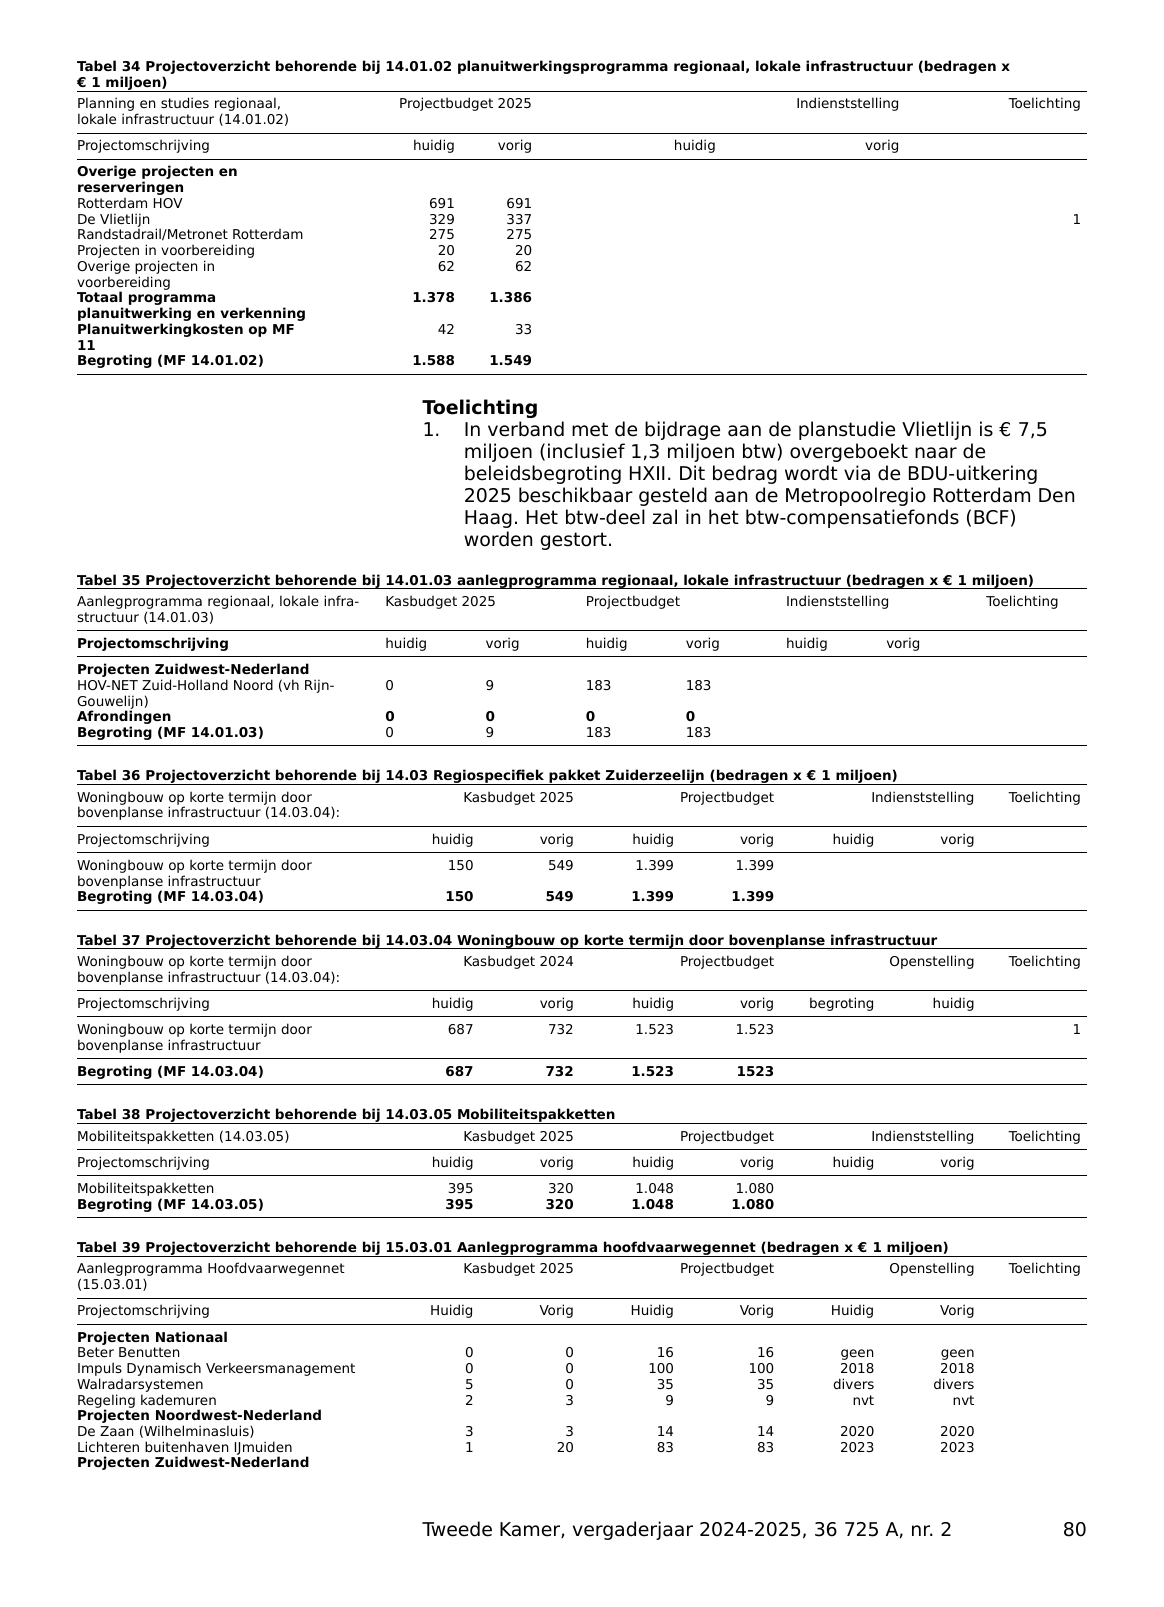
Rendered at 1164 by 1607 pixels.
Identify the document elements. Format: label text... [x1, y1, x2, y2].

table_cell 1 [905, 211, 1087, 227]
table_cell [780, 1455, 880, 1471]
table_cell Indienststelling [780, 785, 980, 826]
table_cell Projectomschrijving [77, 631, 379, 656]
table_cell Begroting (MF 14.03.04) [77, 1059, 379, 1084]
table_cell Vorig [479, 1299, 579, 1324]
table_cell Projectomschrijving [77, 1299, 379, 1324]
table_cell huidig [880, 991, 980, 1016]
table_cell 42 [310, 322, 461, 353]
table_cell [680, 1325, 780, 1345]
table_cell 2018 [880, 1361, 980, 1377]
table_cell 549 [479, 889, 579, 909]
table_header Tabel 36 Projectoverzicht behorende bij 14.03 Regiospecifiek pakket Zuiderzeelijn (bedragen x € 1 miljoen) [77, 768, 1087, 784]
table_cell [538, 243, 721, 259]
table_cell 1.080 [680, 1176, 780, 1197]
table_cell [980, 709, 1087, 725]
subtitle Toelichting [422, 397, 1087, 419]
table_cell [980, 1377, 1087, 1392]
table_cell [780, 678, 880, 709]
table_cell [310, 160, 461, 196]
table_cell De Vlietlijn [77, 211, 310, 227]
table_cell 275 [310, 227, 461, 243]
table_cell 83 [580, 1440, 680, 1455]
table_cell [880, 1197, 980, 1217]
table_cell Planning en studies regionaal, lokale infrastructuur (14.01.02) [77, 92, 310, 132]
table_cell HOV-NET Zuid-Holland Noord (vh Rijn-Gouwelijn) [77, 678, 379, 709]
table_cell vorig [680, 827, 780, 852]
table_cell 33 [461, 322, 538, 353]
table_cell 3 [479, 1392, 579, 1408]
table_cell [980, 1455, 1087, 1471]
table_cell 1.399 [580, 853, 680, 889]
table_cell [379, 1455, 479, 1471]
table_cell Projectbudget [580, 1257, 780, 1297]
table_cell Woningbouw op korte termijn door bovenplanse infrastructuur (14.03.04): [77, 785, 379, 826]
table_cell Huidig [580, 1299, 680, 1324]
table_cell Aanlegprogramma Hoofdvaarwegennet (15.03.01) [77, 1257, 379, 1297]
table_cell [980, 1408, 1087, 1424]
table_cell huidig [780, 827, 880, 852]
table_cell Projectomschrijving [77, 134, 310, 158]
table_cell [980, 1059, 1087, 1084]
table_cell 183 [580, 678, 680, 709]
table_cell 1.588 [310, 353, 461, 373]
table_cell huidig [379, 827, 479, 852]
table_cell [538, 227, 721, 243]
table_cell [980, 1150, 1087, 1175]
text 1. In verband met de bijdrage aan de planstudie Vlietlijn is € 7,5 miljoen (inclusief 1,3 miljoen btw) overgeboekt naar de beleidsbegroting HXII. Dit bedrag wordt via de BDU-uitkering 2025 beschikbaar gesteld aan de Metropoolregio Rotterdam Den Haag. Het btw-deel zal in het btw-compensatiefonds (BCF) worden gestort. [422, 419, 1087, 551]
table_cell vorig [880, 827, 980, 852]
table_cell 20 [479, 1440, 579, 1455]
table_cell [880, 1455, 980, 1471]
table_cell Woningbouw op korte termijn door bovenplanse infrastructuur [77, 1017, 379, 1058]
table_cell [721, 227, 905, 243]
table_cell Projectomschrijving [77, 827, 379, 852]
table_cell 395 [379, 1197, 479, 1217]
table_cell 732 [479, 1059, 579, 1084]
table_cell [721, 243, 905, 259]
table_cell Kasbudget 2024 [379, 949, 579, 990]
table_cell 320 [479, 1176, 579, 1197]
table_cell [905, 322, 1087, 353]
table_cell 2020 [880, 1424, 980, 1439]
table_cell [780, 709, 880, 725]
table_cell [980, 657, 1087, 678]
table_cell [461, 160, 538, 196]
table_cell [980, 1325, 1087, 1345]
table_cell [880, 657, 980, 678]
table_cell Planuitwerkingkosten op MF 11 [77, 322, 310, 353]
table_cell 691 [310, 196, 461, 211]
table_cell [780, 725, 880, 745]
table_cell Walradarsystemen [77, 1377, 379, 1392]
table_cell Kasbudget 2025 [379, 785, 579, 826]
table_cell [780, 1059, 880, 1084]
table_cell Huidig [379, 1299, 479, 1324]
table_cell [905, 243, 1087, 259]
table_cell Totaal programma planuitwerking en verkenning [77, 290, 310, 322]
table_cell Indienststelling [538, 92, 905, 132]
table_cell [880, 709, 980, 725]
table_cell vorig [880, 631, 980, 656]
table_cell 395 [379, 1176, 479, 1197]
table_cell huidig [310, 134, 461, 158]
table_cell Toelichting [980, 589, 1087, 630]
table_cell Kasbudget 2025 [379, 1124, 579, 1149]
table_cell 20 [461, 243, 538, 259]
table_cell [580, 1455, 680, 1471]
table_cell 0 [580, 709, 680, 725]
table_cell [780, 1197, 880, 1217]
table_cell [880, 678, 980, 709]
table_cell 62 [310, 259, 461, 290]
table_cell vorig [461, 134, 538, 158]
table_cell [580, 1325, 680, 1345]
table_cell [780, 1408, 880, 1424]
table_cell 0 [479, 1361, 579, 1377]
table_cell [905, 227, 1087, 243]
table_cell [980, 1299, 1087, 1324]
table_cell Projectbudget 2025 [310, 92, 538, 132]
table_cell [479, 657, 579, 678]
table_cell nvt [880, 1392, 980, 1408]
table_cell Projectomschrijving [77, 991, 379, 1016]
table_cell vorig [721, 134, 905, 158]
table_cell Begroting (MF 14.01.03) [77, 725, 379, 745]
table_cell 100 [680, 1361, 780, 1377]
table_header Tabel 37 Projectoverzicht behorende bij 14.03.04 Woningbouw op korte termijn door bovenplanse infrastructuur [77, 933, 1087, 948]
table_cell [980, 889, 1087, 909]
table_cell [580, 657, 680, 678]
table_cell Projectomschrijving [77, 1150, 379, 1175]
table_cell 2023 [880, 1440, 980, 1455]
table_cell Projectbudget [580, 949, 780, 990]
table_cell Kasbudget 2025 [379, 1257, 579, 1297]
table_cell 2018 [780, 1361, 880, 1377]
table_cell 1.399 [680, 889, 780, 909]
table_cell 62 [461, 259, 538, 290]
table_cell 20 [310, 243, 461, 259]
table_header Tabel 39 Projectoverzicht behorende bij 15.03.01 Aanlegprogramma hoofdvaarwegennet (bedragen x € 1 miljoen) [77, 1240, 1087, 1256]
table_cell [880, 1408, 980, 1424]
table_cell Projectbudget [580, 1124, 780, 1149]
table_cell 16 [580, 1345, 680, 1361]
table_cell [538, 353, 721, 373]
table_cell De Zaan (Wilhelminasluis) [77, 1424, 379, 1439]
table_cell 0 [379, 1361, 479, 1377]
table_cell Afrondingen [77, 709, 379, 725]
table_cell Begroting (MF 14.01.02) [77, 353, 310, 373]
table_cell Vorig [680, 1299, 780, 1324]
table_cell [379, 1408, 479, 1424]
table_cell [980, 1392, 1087, 1408]
table_cell [479, 1408, 579, 1424]
table_cell huidig [379, 1150, 479, 1175]
table_cell Indienststelling [780, 589, 980, 630]
table_cell Rotterdam HOV [77, 196, 310, 211]
table_cell 9 [580, 1392, 680, 1408]
table_cell [905, 290, 1087, 322]
table_cell Toelichting [980, 1257, 1087, 1297]
table_cell vorig [880, 1150, 980, 1175]
table_cell 14 [680, 1424, 780, 1439]
table_cell [905, 160, 1087, 196]
table_cell huidig [538, 134, 721, 158]
table_cell Randstadrail/Metronet Rotterdam [77, 227, 310, 243]
table_cell [980, 631, 1087, 656]
table_cell [880, 1176, 980, 1197]
table_cell Openstelling [780, 949, 980, 990]
table_cell 0 [479, 1345, 579, 1361]
table_cell Projecten Zuidwest-Nederland [77, 657, 379, 678]
table_cell Overige projecten in voorbereiding [77, 259, 310, 290]
table_cell 1.386 [461, 290, 538, 322]
table_cell [880, 1017, 980, 1058]
table_cell 1.399 [580, 889, 680, 909]
table_cell vorig [680, 631, 780, 656]
table_cell [905, 259, 1087, 290]
table_cell 329 [310, 211, 461, 227]
table_cell [980, 725, 1087, 745]
table_cell [479, 1325, 579, 1345]
table_cell Toelichting [980, 1124, 1087, 1149]
table_cell 2023 [780, 1440, 880, 1455]
table_cell huidig [580, 1150, 680, 1175]
table_cell Toelichting [980, 785, 1087, 826]
table_cell [680, 1455, 780, 1471]
table_cell [980, 1440, 1087, 1455]
table_cell 0 [479, 1377, 579, 1392]
table_cell 2 [379, 1392, 479, 1408]
table_cell 0 [379, 725, 479, 745]
table_cell vorig [680, 1150, 780, 1175]
table_cell [880, 1325, 980, 1345]
table_cell 275 [461, 227, 538, 243]
table_cell [780, 657, 880, 678]
table_cell 337 [461, 211, 538, 227]
table_cell divers [880, 1377, 980, 1392]
table_cell 0 [379, 709, 479, 725]
table_cell Aanlegprogramma regionaal, lokale infra-structuur (14.01.03) [77, 589, 379, 630]
table_cell [680, 1408, 780, 1424]
table_cell Begroting (MF 14.03.04) [77, 889, 379, 909]
table_cell [880, 853, 980, 889]
table_cell [905, 353, 1087, 373]
table_cell [721, 322, 905, 353]
table_cell 1.523 [580, 1017, 680, 1058]
table_cell 100 [580, 1361, 680, 1377]
table_cell begroting [780, 991, 880, 1016]
table_cell divers [780, 1377, 880, 1392]
table_cell Woningbouw op korte termijn door bovenplanse infrastructuur (14.03.04): [77, 949, 379, 990]
table_cell [980, 678, 1087, 709]
table_cell [721, 196, 905, 211]
table_cell vorig [680, 991, 780, 1016]
table_cell vorig [479, 631, 579, 656]
table_cell Beter Benutten [77, 1345, 379, 1361]
table_cell huidig [780, 631, 880, 656]
table_cell [980, 991, 1087, 1016]
table_cell Mobiliteitspakketten [77, 1176, 379, 1197]
table_cell 1.378 [310, 290, 461, 322]
table_cell [880, 1059, 980, 1084]
table_cell [880, 725, 980, 745]
table_cell Vorig [880, 1299, 980, 1324]
table_cell [680, 657, 780, 678]
table_cell huidig [379, 631, 479, 656]
table_cell huidig [580, 631, 680, 656]
table_cell [780, 889, 880, 909]
table_cell [780, 1325, 880, 1345]
table_cell 83 [680, 1440, 780, 1455]
table_cell [980, 1176, 1087, 1197]
table_cell 9 [479, 725, 579, 745]
table_cell 1.080 [680, 1197, 780, 1217]
table_cell 3 [379, 1424, 479, 1439]
table_cell 150 [379, 889, 479, 909]
table_cell Projecten Noordwest-Nederland [77, 1408, 379, 1424]
table_cell 687 [379, 1017, 479, 1058]
table_cell 0 [379, 1345, 479, 1361]
table_cell [721, 160, 905, 196]
table_cell 0 [479, 709, 579, 725]
table_cell vorig [479, 991, 579, 1016]
table_cell 1.549 [461, 353, 538, 373]
table_cell [538, 259, 721, 290]
table_cell 1.523 [580, 1059, 680, 1084]
table_cell Regeling kademuren [77, 1392, 379, 1408]
table_cell 183 [680, 678, 780, 709]
table_cell [980, 827, 1087, 852]
table_cell Lichteren buitenhaven IJmuiden [77, 1440, 379, 1455]
table_cell huidig [580, 991, 680, 1016]
table_cell 0 [379, 678, 479, 709]
table_header Tabel 34 Projectoverzicht behorende bij 14.01.02 planuitwerkingsprogramma regionaal, lokale infrastructuur (bedragen x € 1 miljoen) [77, 59, 1087, 91]
table_cell Projecten in voorbereiding [77, 243, 310, 259]
table_cell huidig [780, 1150, 880, 1175]
table_cell [379, 657, 479, 678]
table_cell Mobiliteitspakketten (14.03.05) [77, 1124, 379, 1149]
table_cell Projectbudget [580, 589, 780, 630]
table_cell 150 [379, 853, 479, 889]
table_header Tabel 38 Projectoverzicht behorende bij 14.03.05 Mobiliteitspakketten [77, 1107, 1087, 1123]
table_cell Toelichting [905, 92, 1087, 132]
table_cell [905, 196, 1087, 211]
table_cell 1.048 [580, 1176, 680, 1197]
table_cell 9 [680, 1392, 780, 1408]
table_cell 320 [479, 1197, 579, 1217]
table_cell 2020 [780, 1424, 880, 1439]
table_cell Begroting (MF 14.03.05) [77, 1197, 379, 1217]
table_cell [980, 1197, 1087, 1217]
table_cell [538, 160, 721, 196]
table_cell Projectbudget [580, 785, 780, 826]
table_cell Woningbouw op korte termijn door bovenplanse infrastructuur [77, 853, 379, 889]
table_cell [580, 1408, 680, 1424]
table_cell [538, 196, 721, 211]
table_cell nvt [780, 1392, 880, 1408]
table_cell 3 [479, 1424, 579, 1439]
table_cell Overige projecten en reserveringen [77, 160, 310, 196]
table_header Tabel 35 Projectoverzicht behorende bij 14.01.03 aanlegprogramma regionaal, lokale infrastructuur (bedragen x € 1 miljoen) [77, 573, 1087, 588]
table_cell 5 [379, 1377, 479, 1392]
table_cell 732 [479, 1017, 579, 1058]
table_cell Impuls Dynamisch Verkeersmanagement [77, 1361, 379, 1377]
table_cell 549 [479, 853, 579, 889]
table_cell [980, 1361, 1087, 1377]
table_cell 1.523 [680, 1017, 780, 1058]
table_cell 687 [379, 1059, 479, 1084]
table_cell 35 [580, 1377, 680, 1392]
table_cell Indienststelling [780, 1124, 980, 1149]
table_cell [479, 1455, 579, 1471]
table_cell [721, 353, 905, 373]
table_cell [980, 1345, 1087, 1361]
table_cell 691 [461, 196, 538, 211]
table_cell 1 [980, 1017, 1087, 1058]
table_cell [721, 211, 905, 227]
table_cell [980, 1424, 1087, 1439]
table_cell 16 [680, 1345, 780, 1361]
table_cell 1523 [680, 1059, 780, 1084]
table_cell geen [880, 1345, 980, 1361]
table_cell 9 [479, 678, 579, 709]
table_cell [538, 322, 721, 353]
table_cell 0 [680, 709, 780, 725]
table_cell Huidig [780, 1299, 880, 1324]
table_cell 1 [379, 1440, 479, 1455]
table_cell Projecten Zuidwest-Nederland [77, 1455, 379, 1471]
table_cell [905, 134, 1087, 158]
table_cell 183 [680, 725, 780, 745]
table_cell Kasbudget 2025 [379, 589, 579, 630]
table_cell [780, 1176, 880, 1197]
table_cell 1.399 [680, 853, 780, 889]
table_cell Openstelling [780, 1257, 980, 1297]
table_cell [980, 853, 1087, 889]
table_cell [880, 889, 980, 909]
table_cell vorig [479, 1150, 579, 1175]
table_cell huidig [580, 827, 680, 852]
table_cell [721, 290, 905, 322]
table_cell 183 [580, 725, 680, 745]
table_cell [780, 853, 880, 889]
table_cell vorig [479, 827, 579, 852]
table_cell [780, 1017, 880, 1058]
table_cell Toelichting [980, 949, 1087, 990]
table_cell geen [780, 1345, 880, 1361]
table_cell 14 [580, 1424, 680, 1439]
table_cell Projecten Nationaal [77, 1325, 379, 1345]
table_cell [538, 211, 721, 227]
table_cell huidig [379, 991, 479, 1016]
table_cell [538, 290, 721, 322]
table_cell 35 [680, 1377, 780, 1392]
table_cell [379, 1325, 479, 1345]
table_cell 1.048 [580, 1197, 680, 1217]
table_cell [721, 259, 905, 290]
